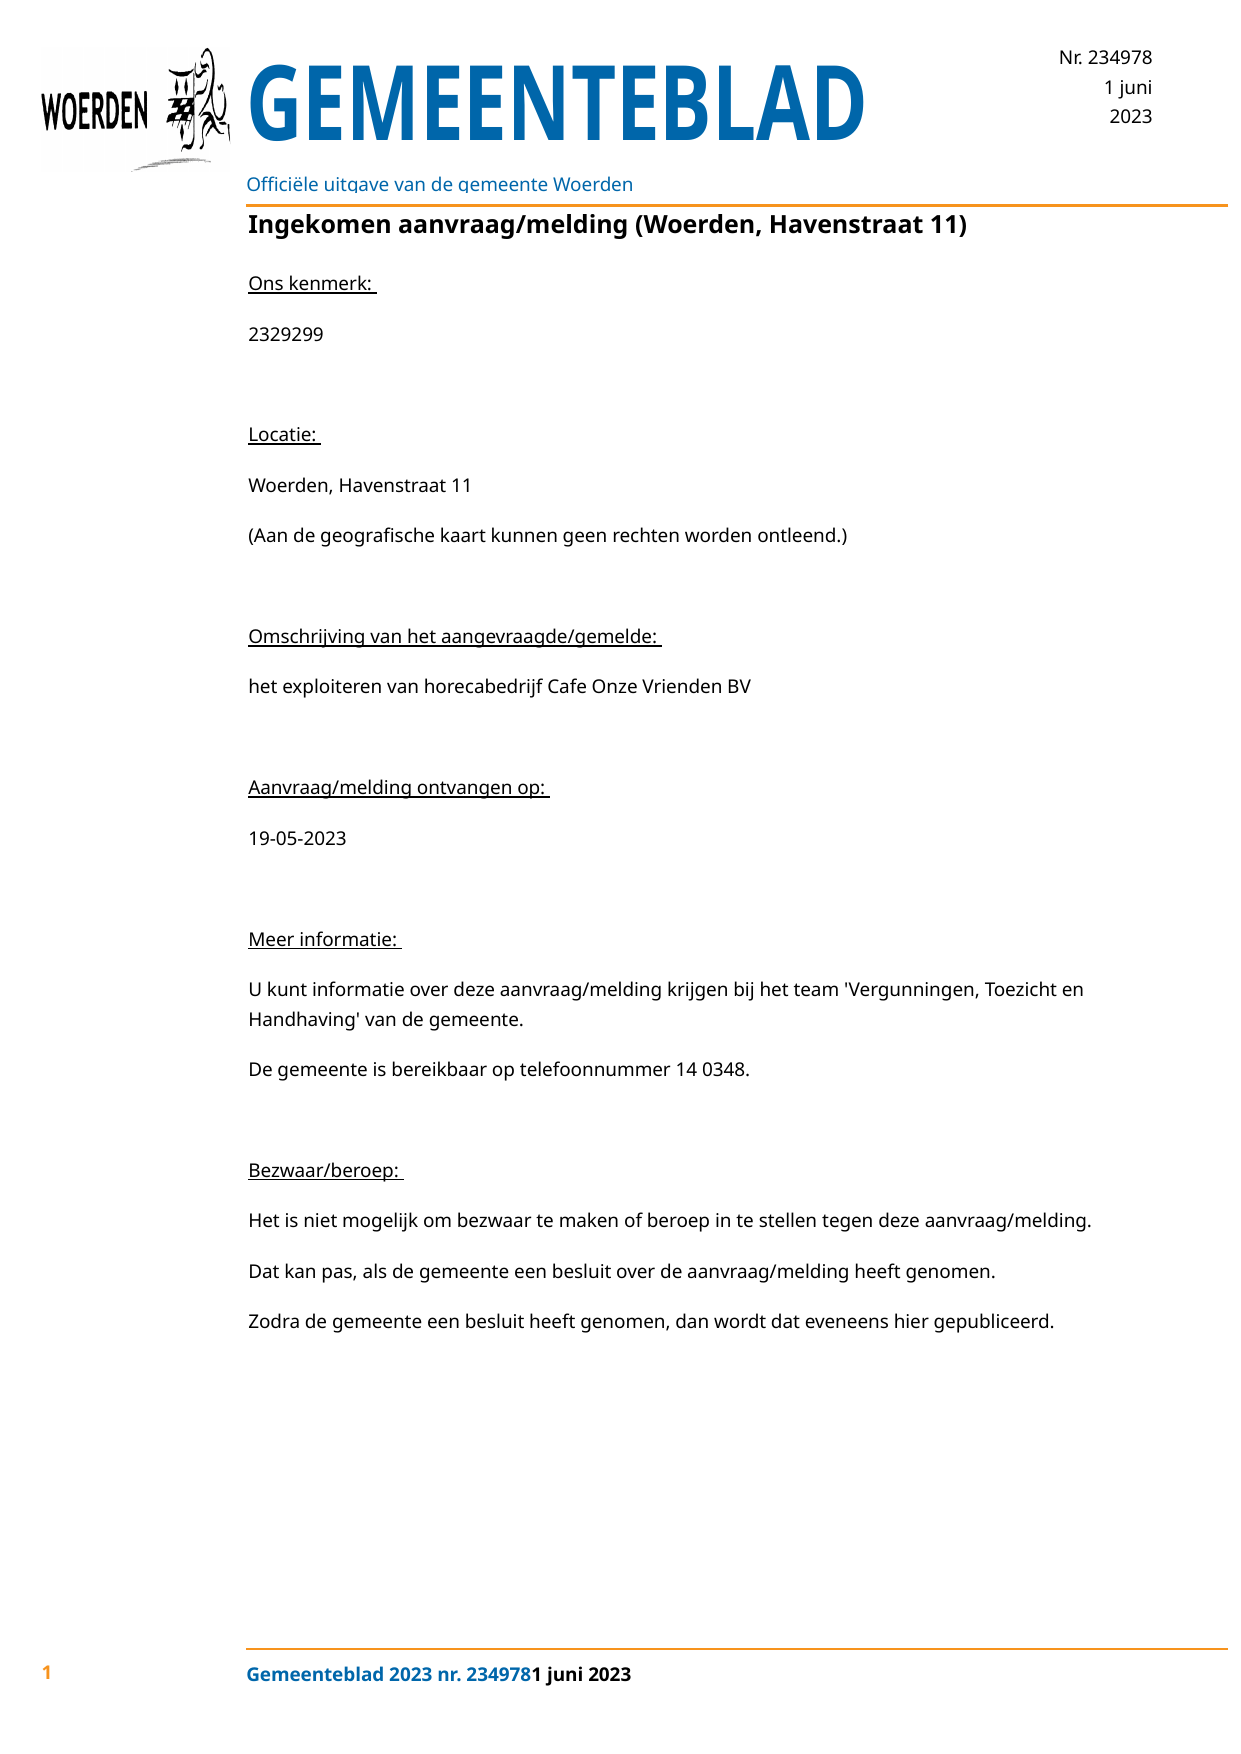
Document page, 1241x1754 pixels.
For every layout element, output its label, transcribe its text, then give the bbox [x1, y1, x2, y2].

text Het is niet mogelijk om bezwaar te maken of beroep in te stellen tegen deze aanvraag/melding. [248, 1207, 1152, 1233]
text Woerden, Havenstraat 11 [248, 472, 1152, 498]
text Ingekomen aanvraag/melding (Woerden, Havenstraat 11) [248, 207, 1152, 241]
text Meer informatie: [248, 926, 1152, 951]
text (Aan de geografische kaart kunnen geen rechten worden ontleend.) [248, 522, 1152, 548]
text Locatie: [248, 422, 1152, 447]
text U kunt informatie over deze aanvraag/melding krijgen bij het team 'Vergunningen, Toezicht en Handhaving' van de gemeente. [248, 976, 1152, 1031]
text Bezwaar/beroep: [248, 1157, 1152, 1183]
text Aanvraag/melding ontvangen op: [248, 774, 1152, 800]
text 2329299 [248, 321, 1152, 346]
text Zodra de gemeente een besluit heeft genomen, dan wordt dat eveneens hier gepubliceerd. [248, 1308, 1152, 1334]
text Dat kan pas, als de gemeente een besluit over de aanvraag/melding heeft genomen. [248, 1258, 1152, 1283]
picture [41, 47, 231, 172]
text Omschrijving van het aangevraagde/gemelde: [248, 623, 1152, 649]
text De gemeente is bereikbaar op telefoonnummer 14 0348. [248, 1056, 1152, 1082]
text het exploiteren van horecabedrijf Cafe Onze Vrienden BV [248, 674, 1152, 699]
text 19-05-2023 [248, 825, 1152, 851]
text Ons kenmerk: [248, 270, 1152, 296]
